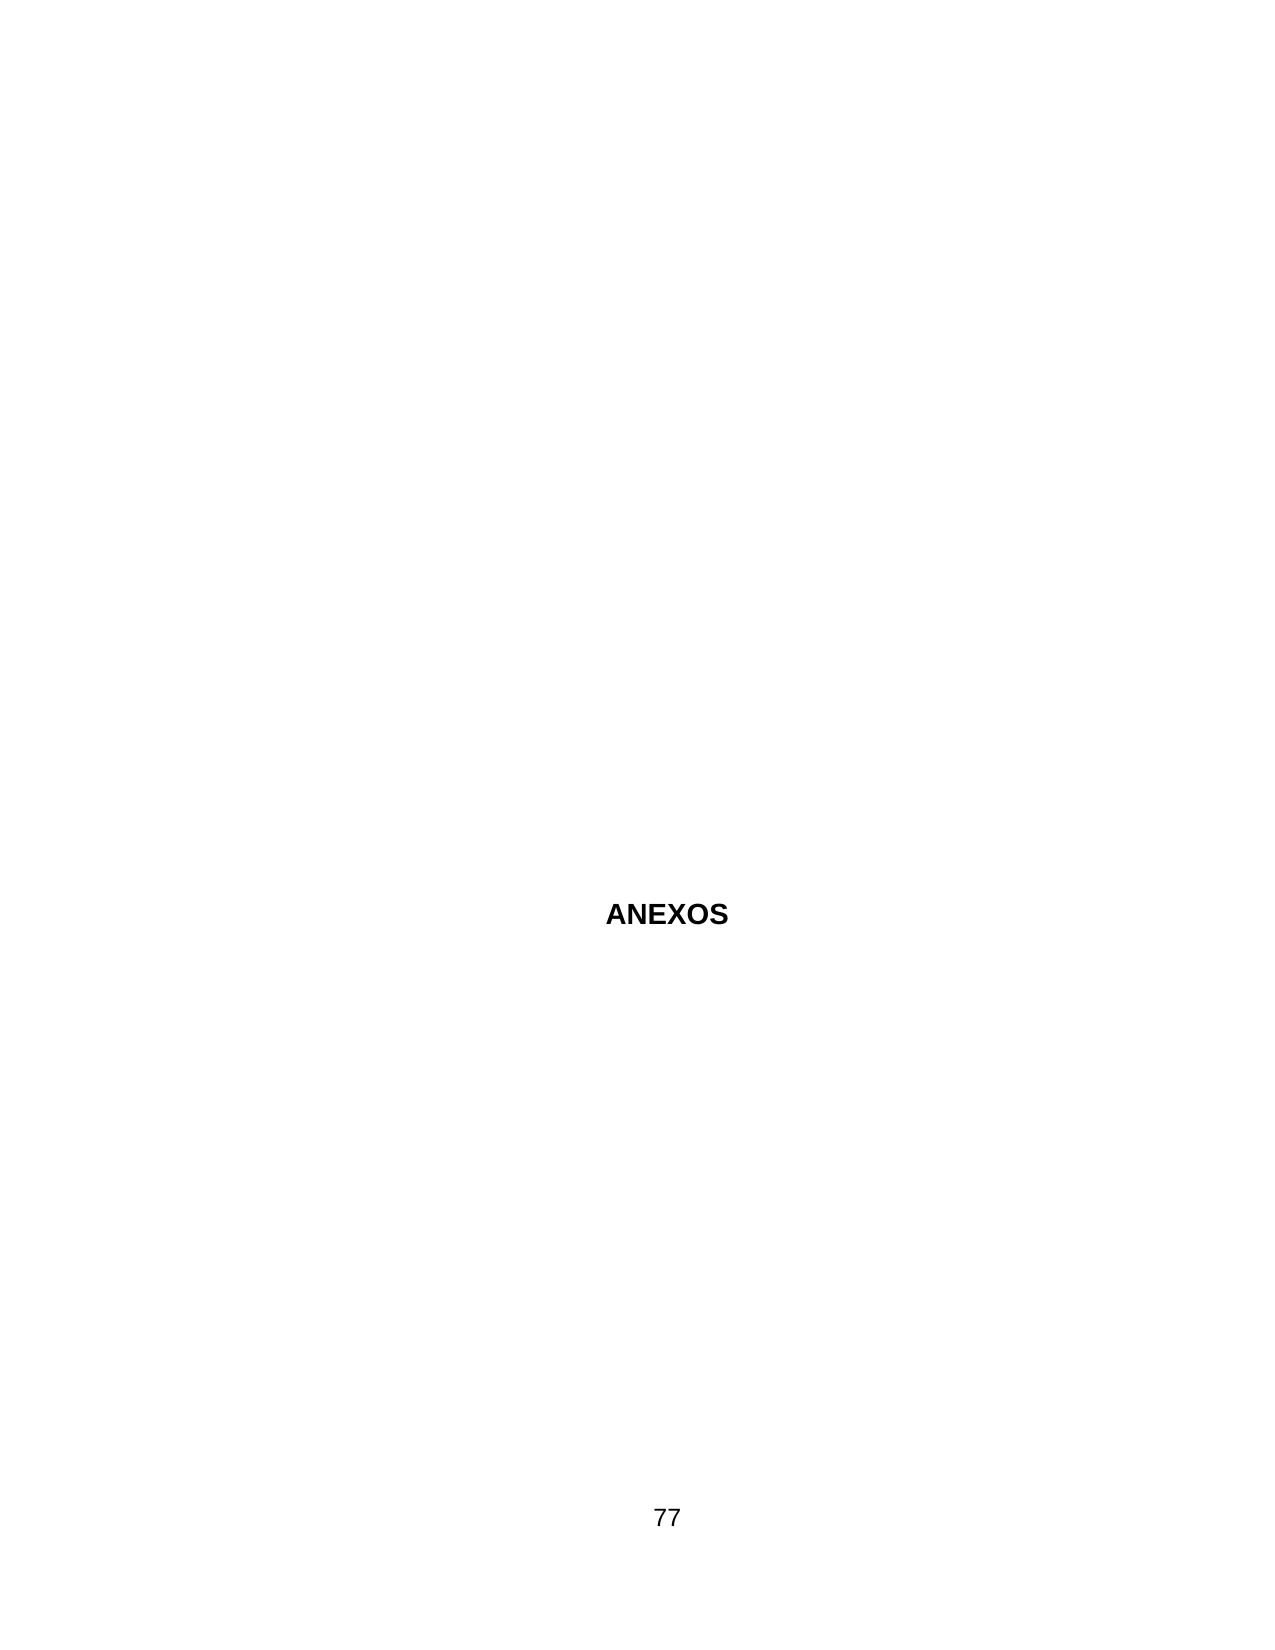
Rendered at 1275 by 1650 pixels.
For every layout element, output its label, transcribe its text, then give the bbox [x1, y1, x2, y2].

subtitle Anexos [236, 897, 1098, 930]
